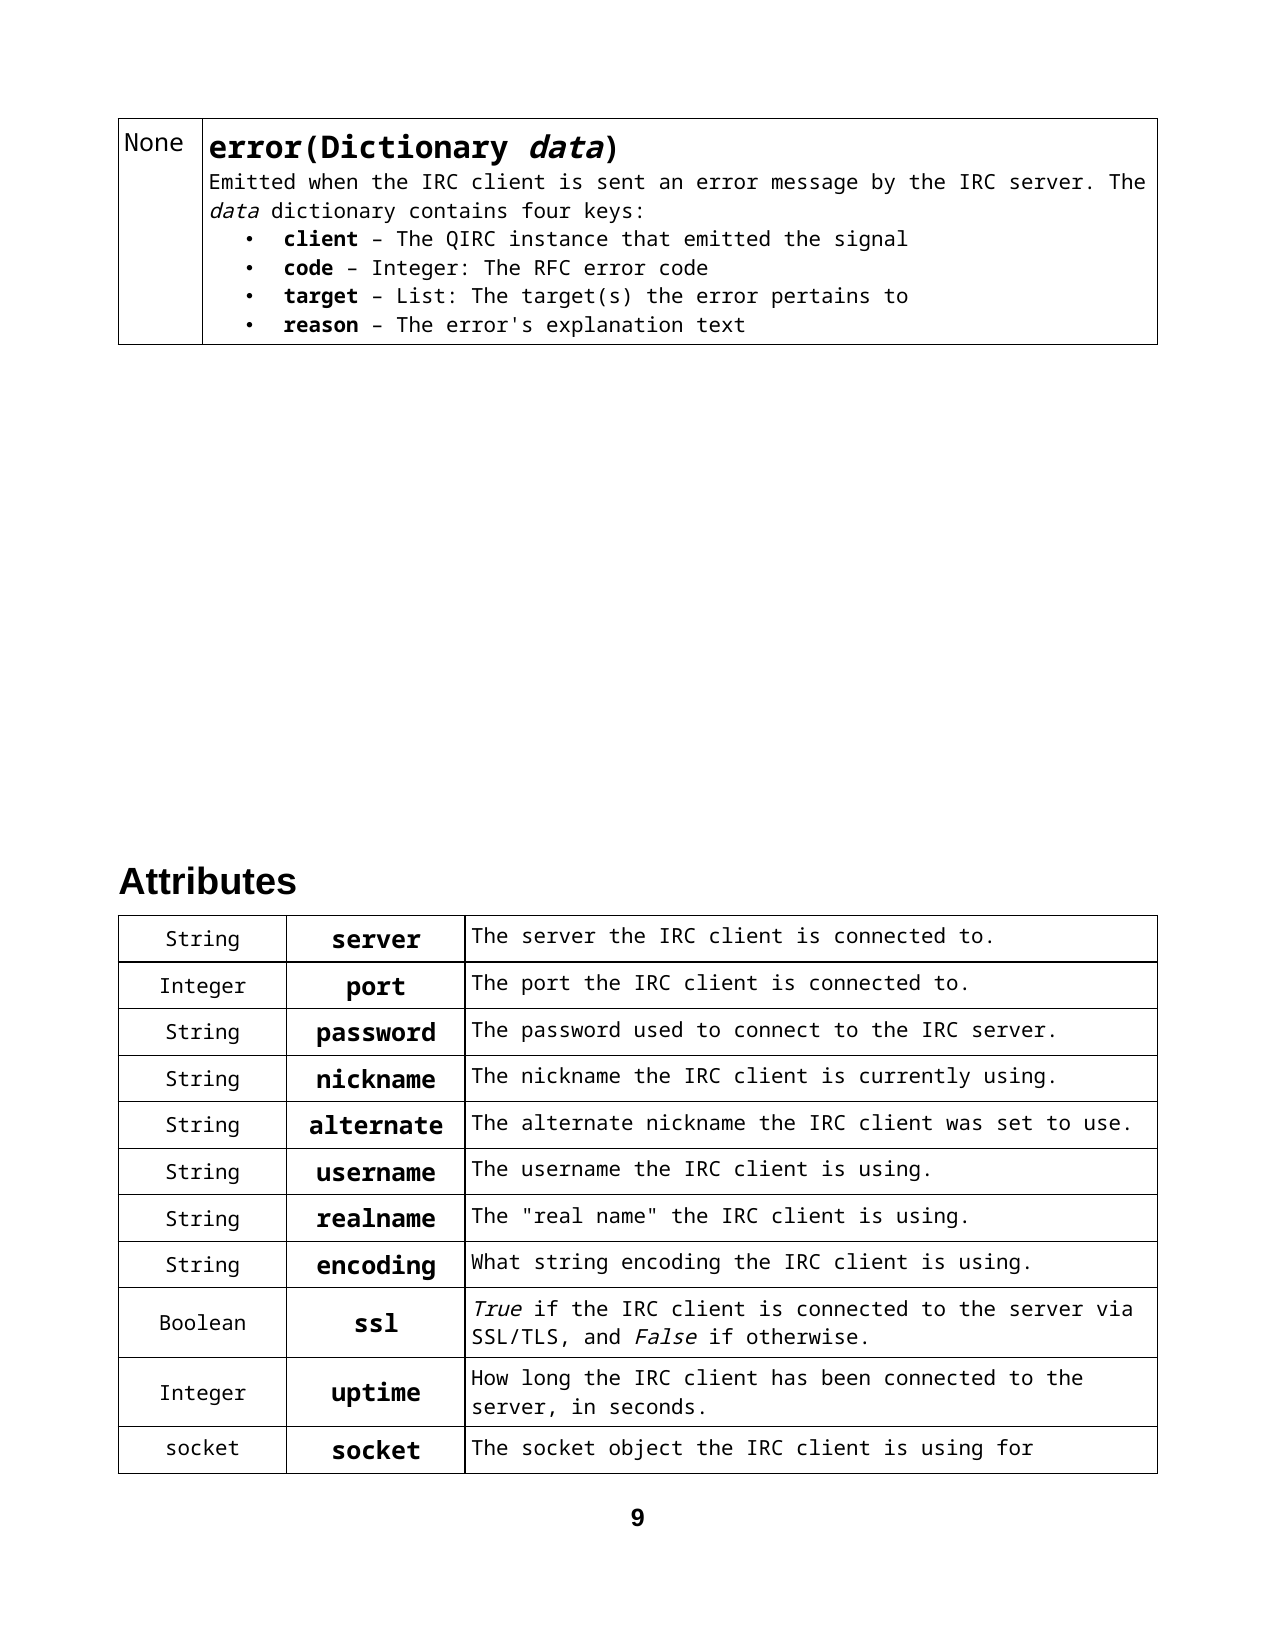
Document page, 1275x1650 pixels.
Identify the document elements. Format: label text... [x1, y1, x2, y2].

subtitle Attributes [118, 859, 1157, 902]
table_cell alternate [287, 1102, 464, 1148]
table_cell String [119, 1195, 286, 1241]
table_cell nickname [287, 1056, 464, 1101]
table_cell String [119, 1242, 286, 1287]
table_cell socket [119, 1427, 286, 1473]
table_cell String [119, 1149, 286, 1194]
table_cell True if the IRC client is connected to the server via SSL/TLS, and False if otherwise. [466, 1288, 1157, 1357]
table_cell ssl [287, 1288, 464, 1357]
table_cell Boolean [119, 1288, 286, 1357]
table_cell encoding [287, 1242, 464, 1287]
table_cell username [287, 1149, 464, 1194]
table_cell The alternate nickname the IRC client was set to use. [466, 1102, 1157, 1148]
table_cell Integer [119, 1358, 286, 1426]
table_cell What string encoding the IRC client is using. [466, 1242, 1157, 1287]
table_cell String [119, 1009, 286, 1054]
table_cell The password used to connect to the IRC server. [466, 1009, 1157, 1054]
table_cell The username the IRC client is using. [466, 1149, 1157, 1194]
table_header server [287, 916, 464, 961]
table_header String [119, 916, 286, 961]
table_cell port [287, 963, 464, 1008]
table_cell password [287, 1009, 464, 1054]
table_cell String [119, 1102, 286, 1148]
table_cell error(Dictionary data) Emitted when the IRC client is sent an error message by the IRC server. The data dictionary contains four keys: client – The QIRC instance that emitted the signal code – Integer: The RFC error code target – List: The target(s) the error pertains to reason – The error's explanation text [203, 119, 1157, 344]
table_cell String [119, 1056, 286, 1101]
table_cell None [119, 119, 202, 344]
table_cell Integer [119, 963, 286, 1008]
table_cell realname [287, 1195, 464, 1241]
table_cell socket [287, 1427, 464, 1473]
table_cell uptime [287, 1358, 464, 1426]
table_cell The socket object the IRC client is using for [466, 1427, 1157, 1473]
table_cell How long the IRC client has been connected to the server, in seconds. [466, 1358, 1157, 1426]
table_cell The "real name" the IRC client is using. [466, 1195, 1157, 1241]
table_cell The port the IRC client is connected to. [466, 963, 1157, 1008]
table_cell The nickname the IRC client is currently using. [466, 1056, 1157, 1101]
table_header The server the IRC client is connected to. [466, 916, 1157, 961]
